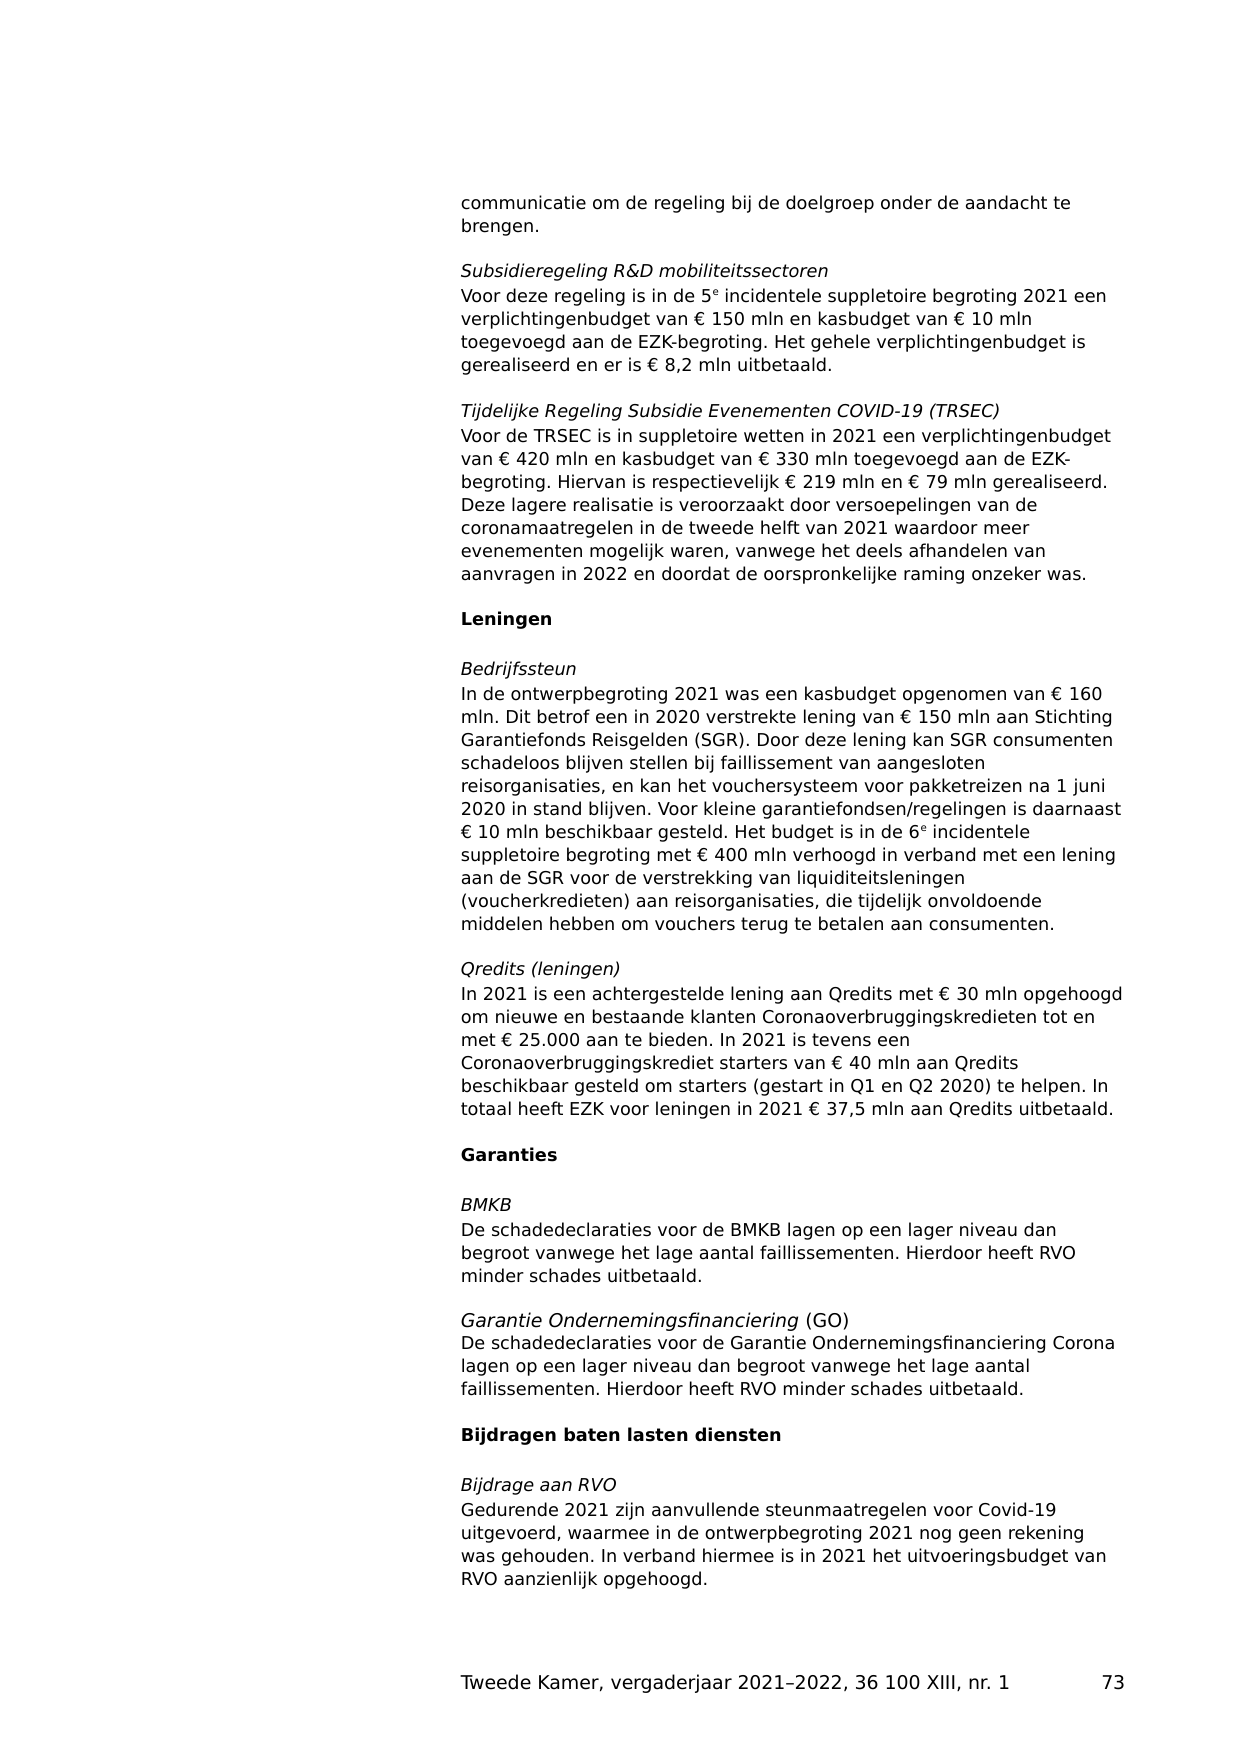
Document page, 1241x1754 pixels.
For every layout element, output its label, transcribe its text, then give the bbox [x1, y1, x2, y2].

text De schadedeclaraties voor de Garantie Ondernemingsfinanciering Corona lagen op een lager niveau dan begroot vanwege het lage aantal faillissementen. Hierdoor heeft RVO minder schades uitbetaald. [461, 1331, 1125, 1400]
text Tijdelijke Regeling Subsidie Evenementen COVID-19 (TRSEC) [461, 399, 1125, 422]
text Gedurende 2021 zijn aanvullende steunmaatregelen voor Covid-19 uitgevoerd, waarmee in de ontwerpbegroting 2021 nog geen rekening was gehouden. In verband hiermee is in 2021 het uitvoeringsbudget van RVO aanzienlijk opgehoogd. [461, 1498, 1125, 1590]
text Garantie Ondernemingsfinanciering (GO) [461, 1309, 1125, 1331]
text Garanties [461, 1143, 1125, 1166]
text Bijdrage aan RVO [461, 1473, 1125, 1496]
text BMKB [461, 1193, 1125, 1216]
text In de ontwerpbegroting 2021 was een kasbudget opgenomen van € 160 mln. Dit betrof een in 2020 verstrekte lening van € 150 mln aan Stichting Garantiefonds Reisgelden (SGR). Door deze lening kan SGR consumenten schadeloos blijven stellen bij faillissement van aangesloten reisorganisaties, en kan het vouchersysteem voor pakketreizen na 1 juni 2020 in stand blijven. Voor kleine garantiefondsen/regelingen is daarnaast € 10 mln beschikbaar gesteld. Het budget is in de 6e incidentele suppletoire begroting met € 400 mln verhoogd in verband met een lening aan de SGR voor de verstrekking van liquiditeitsleningen (voucherkredieten) aan reisorganisaties, die tijdelijk onvoldoende middelen hebben om vouchers terug te betalen aan consumenten. [461, 682, 1125, 934]
text Qredits (leningen) [461, 957, 1125, 980]
text Voor deze regeling is in de 5e incidentele suppletoire begroting 2021 een verplichtingenbudget van € 150 mln en kasbudget van € 10 mln toegevoegd aan de EZK-begroting. Het gehele verplichtingenbudget is gerealiseerd en er is € 8,2 mln uitbetaald. [461, 284, 1125, 376]
text De schadedeclaraties voor de BMKB lagen op een lager niveau dan begroot vanwege het lage aantal faillissementen. Hierdoor heeft RVO minder schades uitbetaald. [461, 1218, 1125, 1287]
text Bijdragen baten lasten diensten [461, 1423, 1125, 1446]
text Bedrijfssteun [461, 657, 1125, 680]
text Voor de TRSEC is in suppletoire wetten in 2021 een verplichtingenbudget van € 420 mln en kasbudget van € 330 mln toegevoegd aan de EZK-begroting. Hiervan is respectievelijk € 219 mln en € 79 mln gerealiseerd. Deze lagere realisatie is veroorzaakt door versoepelingen van de coronamaatregelen in de tweede helft van 2021 waardoor meer evenementen mogelijk waren, vanwege het deels afhandelen van aanvragen in 2022 en doordat de oorspronkelijke raming onzeker was. [461, 424, 1125, 584]
text Leningen [461, 607, 1125, 630]
text In 2021 is een achtergestelde lening aan Qredits met € 30 mln opgehoogd om nieuwe en bestaande klanten Coronaoverbruggingskredieten tot en met € 25.000 aan te bieden. In 2021 is tevens een Coronaoverbruggingskrediet starters van € 40 mln aan Qredits beschikbaar gesteld om starters (gestart in Q1 en Q2 2020) te helpen. In totaal heeft EZK voor leningen in 2021 € 37,5 mln aan Qredits uitbetaald. [461, 982, 1125, 1120]
text Subsidieregeling R&D mobiliteitssectoren [461, 259, 1125, 282]
text communicatie om de regeling bij de doelgroep onder de aandacht te brengen. [461, 191, 1125, 237]
